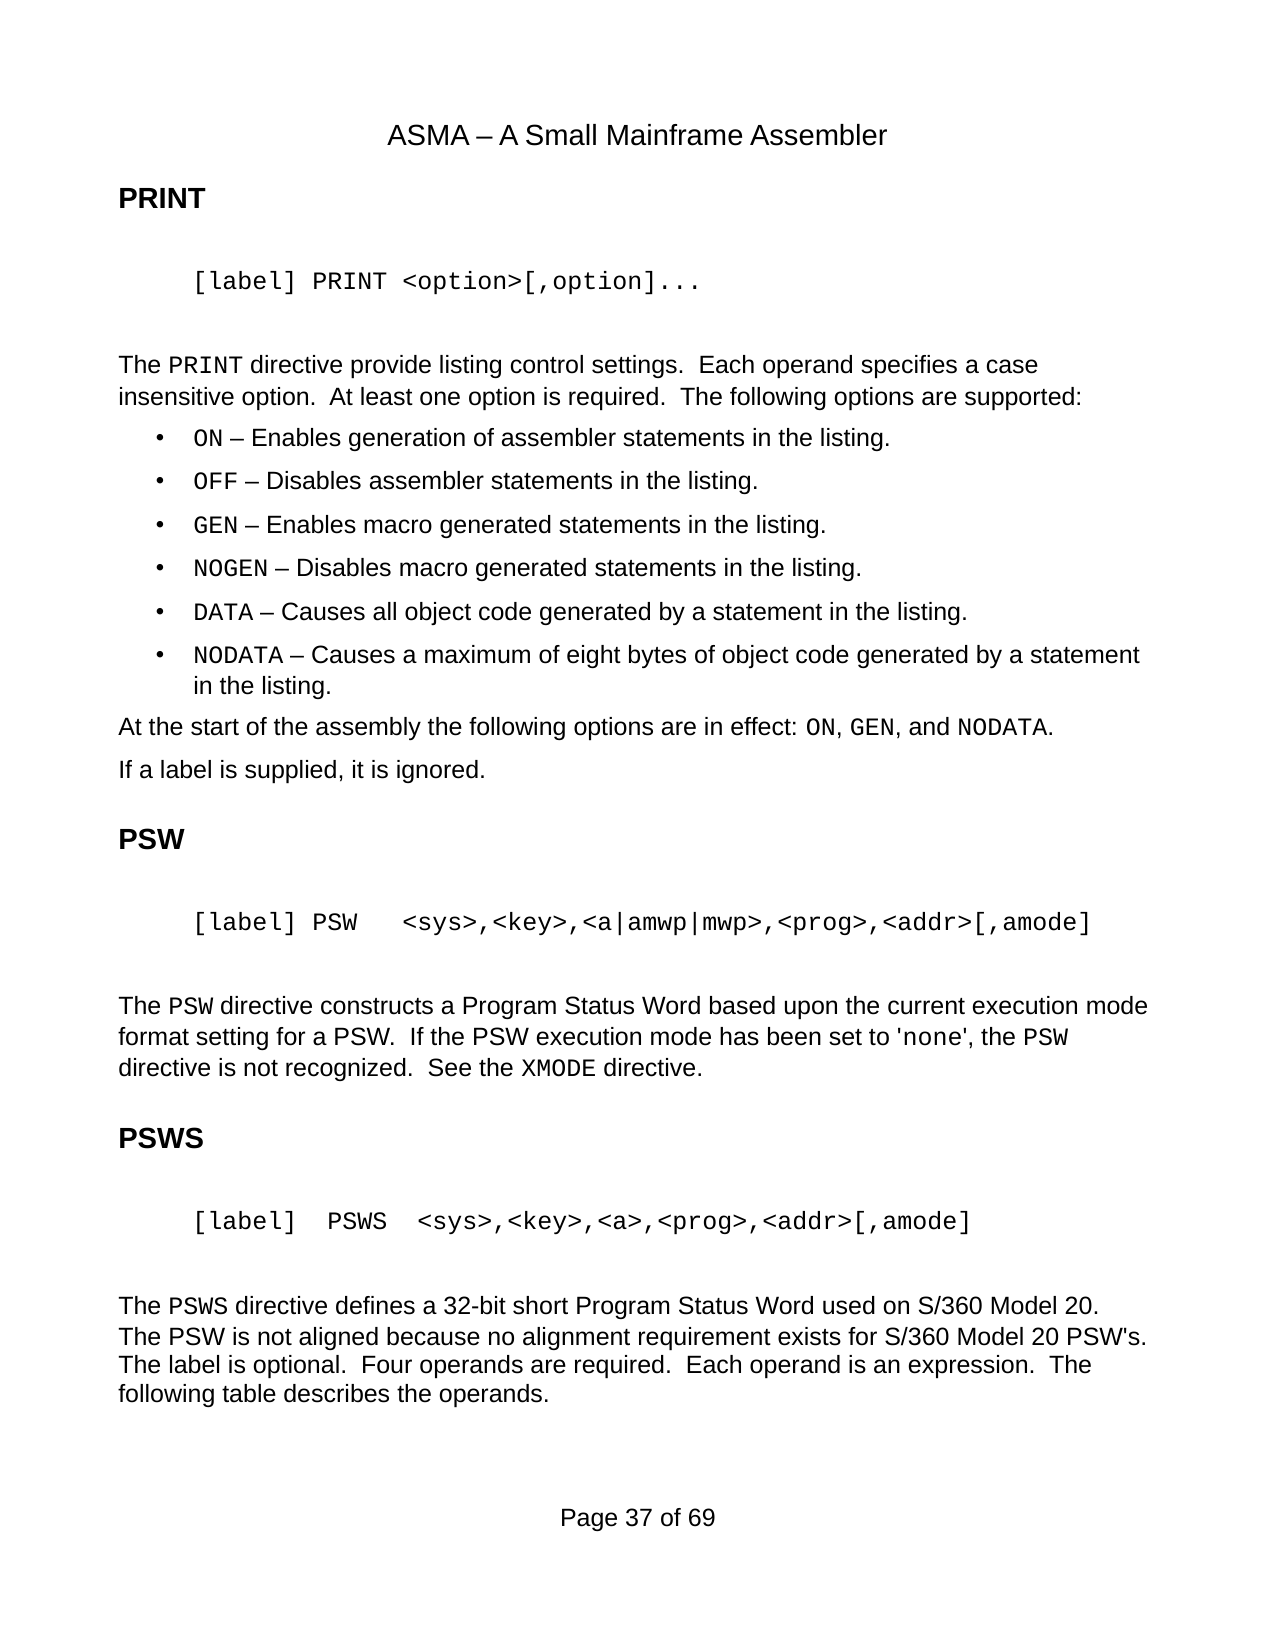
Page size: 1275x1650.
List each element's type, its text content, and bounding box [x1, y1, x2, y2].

text The PSW directive constructs a Program Status Word based upon the current execution mode format setting for a PSW. If the PSW execution mode has been set to 'none', the PSW directive is not recognized. See the XMODE directive. [118, 991, 1157, 1084]
text If a label is supplied, it is ignored. [118, 756, 1157, 784]
list ON – Enables generation of assembler statements in the listing. [156, 423, 1157, 454]
text At the start of the assembly the following options are in effect: ON, GEN, and NODATA. [118, 712, 1157, 743]
list DATA – Causes all object code generated by a statement in the listing. [156, 596, 1157, 627]
text The PRINT directive provide listing control settings. Each operand specifies a case insensitive option. At least one option is required. The following options are supported: [118, 351, 1157, 410]
subtitle PSW [118, 822, 1157, 855]
list OFF – Disables assembler statements in the listing. [156, 466, 1157, 497]
text The PSWS directive defines a 32-bit short Program Status Word used on S/360 Model 20. The PSW is not aligned because no alignment requirement exists for S/360 Model 20 PSW's. The label is optional. Four operands are required. Each operand is an expression. The following table describes the operands. [118, 1291, 1157, 1408]
text [label] PRINT <option>[,option]... [192, 268, 1157, 297]
text [label] PSW <sys>,<key>,<a|amwp|mwp>,<prog>,<addr>[,amode] [192, 909, 1157, 937]
list NOGEN – Disables macro generated statements in the listing. [156, 553, 1157, 584]
list GEN – Enables macro generated statements in the listing. [156, 509, 1157, 541]
subtitle PSWS [118, 1121, 1157, 1155]
list NODATA – Causes a maximum of eight bytes of object code generated by a statement in the listing. [156, 640, 1157, 699]
text [label] PSWS <sys>,<key>,<a>,<prog>,<addr>[,amode] [192, 1209, 1157, 1237]
subtitle PRINT [118, 181, 1157, 215]
